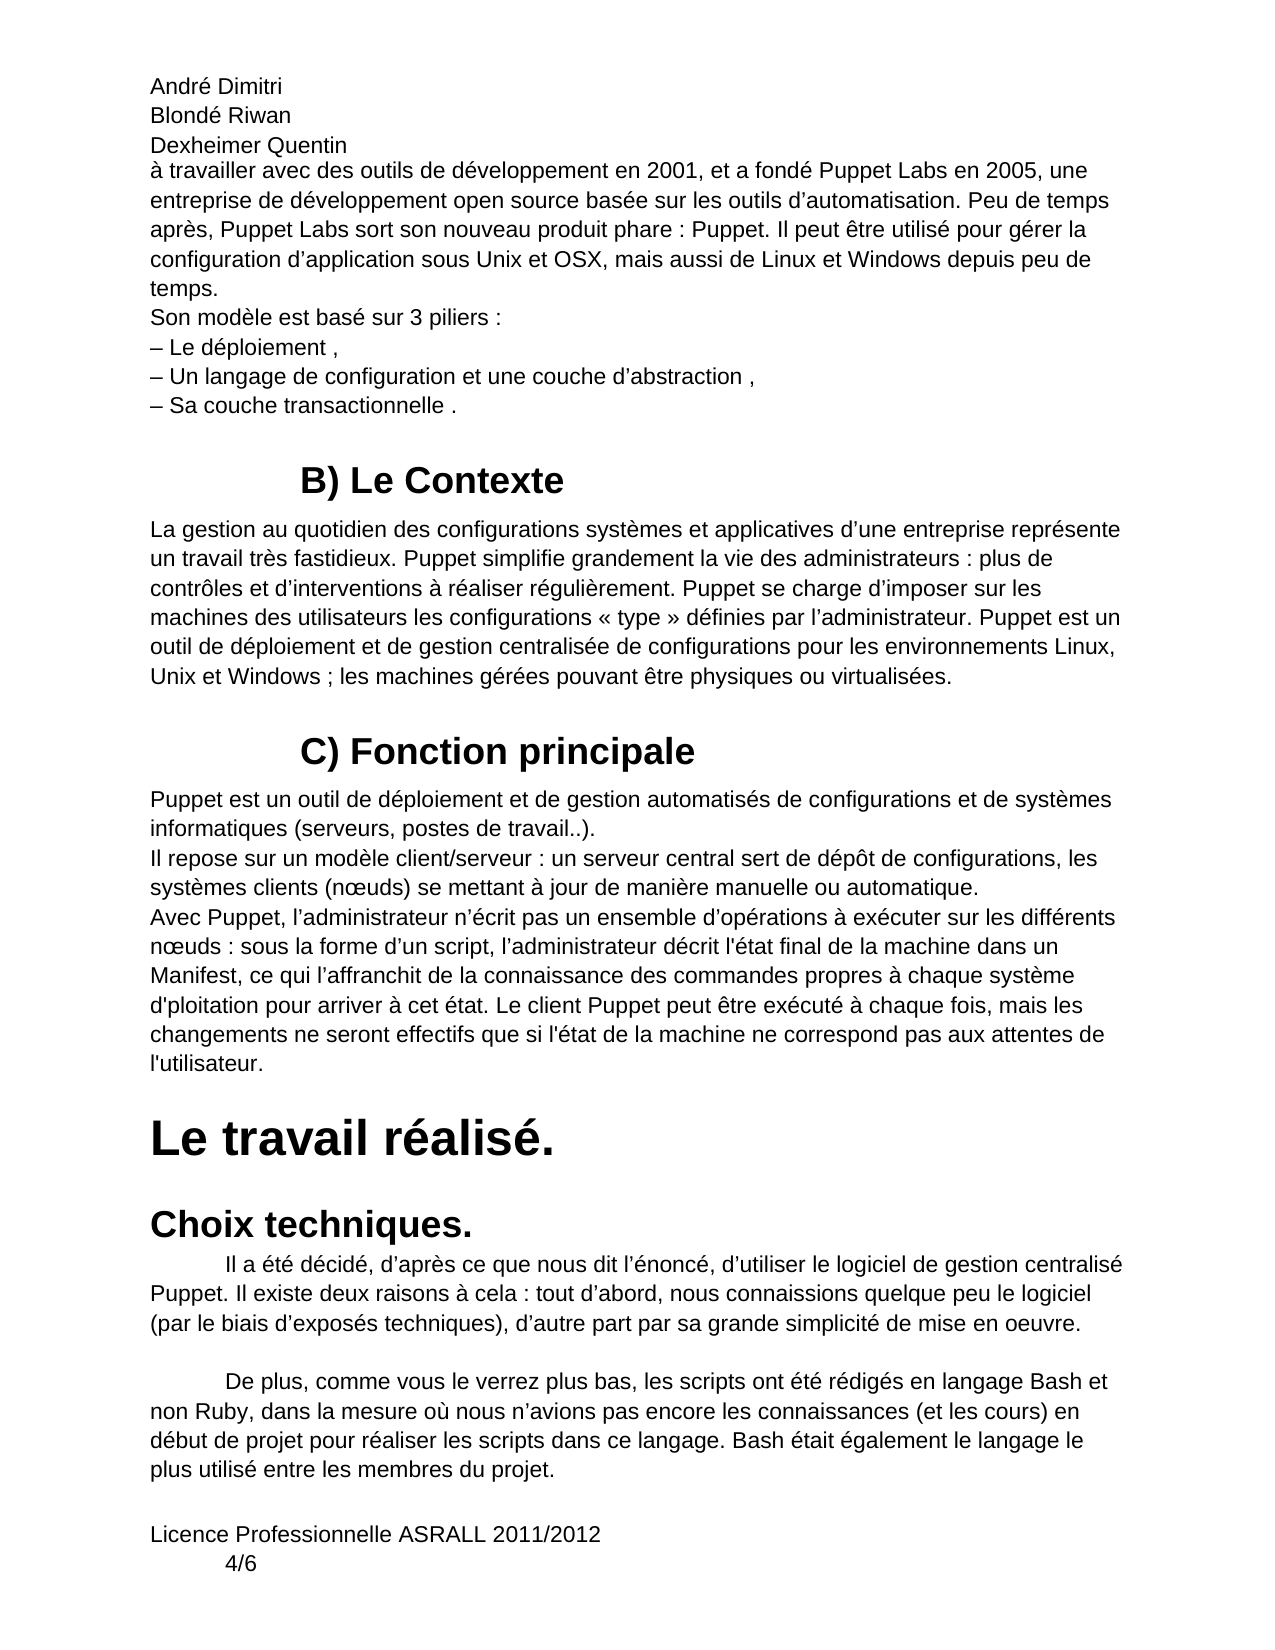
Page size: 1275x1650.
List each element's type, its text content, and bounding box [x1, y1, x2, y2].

text Il a été décidé, d’après ce que nous dit l’énoncé, d’utiliser le logiciel de gestion centralisé Puppet. Il existe deux raisons à cela : tout d’abord, nous connaissions quelque peu le logiciel (par le biais d’exposés techniques), d’autre part par sa grande simplicité de mise en oeuvre. [150, 1251, 1125, 1336]
text La gestion au quotidien des configurations systèmes et applicatives d’une entreprise représente un travail très fastidieux. Puppet simplifie grandement la vie des administrateurs : plus de contrôles et d’interventions à réaliser régulièrement. Puppet se charge d’imposer sur les machines des utilisateurs les configurations « type » définies par l’administrateur. Puppet est un outil de déploiement et de gestion centralisée de configurations pour les environnements Linux, Unix et Windows ; les machines gérées pouvant être physiques ou virtualisées. [150, 516, 1125, 689]
text – Un langage de configuration et une couche d’abstraction , [150, 364, 1125, 389]
text Avec Puppet, l’administrateur n’écrit pas un ensemble d’opérations à exécuter sur les différents nœuds : sous la forme d’un script, l’administrateur décrit l'état final de la machine dans un Manifest, ce qui l’affranchit de la connaissance des commandes propres à chaque système d'ploitation pour arriver à cet état. Le client Puppet peut être exécuté à chaque fois, mais les changements ne seront effectifs que si l'état de la machine ne correspond pas aux attentes de l'utilisateur. [150, 904, 1125, 1077]
text – Le déploiement , [150, 334, 1125, 360]
subtitle Le travail réalisé. [150, 1110, 1125, 1166]
subtitle B) Le Contexte [225, 460, 1125, 502]
subtitle C) Fonction principale [150, 730, 1125, 772]
subtitle Choix techniques. [150, 1203, 1125, 1245]
text Puppet est un outil de déploiement et de gestion automatisés de configurations et de systèmes informatiques (serveurs, postes de travail..). [150, 787, 1125, 842]
text Il repose sur un modèle client/serveur : un serveur central sert de dépôt de configurations, les systèmes clients (nœuds) se mettant à jour de manière manuelle ou automatique. [150, 845, 1125, 900]
text Son modèle est basé sur 3 piliers : [150, 305, 1125, 331]
text – Sa couche transactionnelle . [150, 393, 1125, 419]
text à travailler avec des outils de développement en 2001, et a fondé Puppet Labs en 2005, une entreprise de développement open source basée sur les outils d’automatisation. Peu de temps après, Puppet Labs sort son nouveau produit phare : Puppet. Il peut être utilisé pour gérer la configuration d’application sous Unix et OSX, mais aussi de Linux et Windows depuis peu de temps. [150, 158, 1125, 301]
text De plus, comme vous le verrez plus bas, les scripts ont été rédigés en langage Bash et non Ruby, dans la mesure où nous n’avions pas encore les connaissances (et les cours) en début de projet pour réaliser les scripts dans ce langage. Bash était également le langage le plus utilisé entre les membres du projet. [150, 1369, 1125, 1483]
